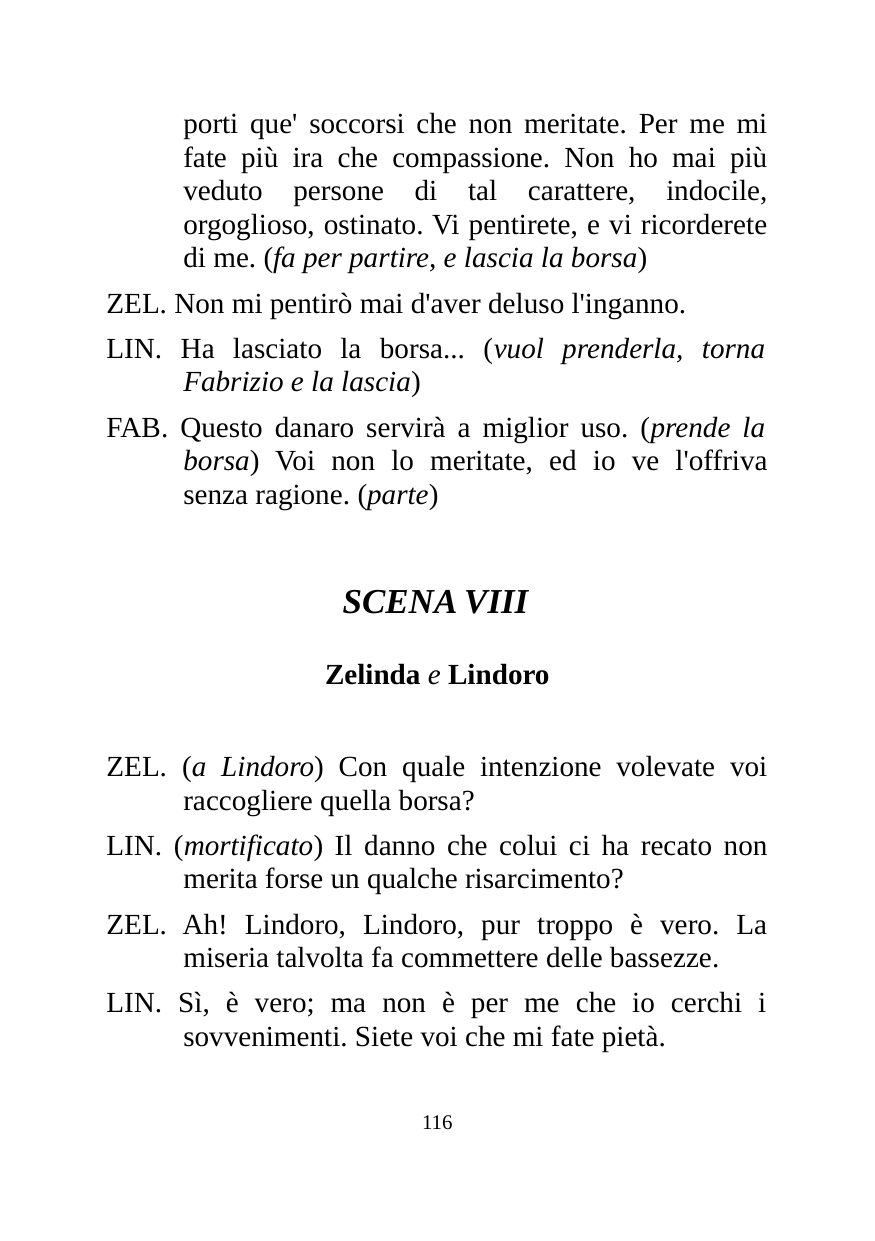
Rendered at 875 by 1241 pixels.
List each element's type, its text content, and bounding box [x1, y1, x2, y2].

text porti que' soccorsi che non meritate. Per me mi fate più ira che compassione. Non ho mai più veduto persone di tal carattere, indocile, orgoglioso, ostinato. Vi pentirete, e vi ricorderete di me. (fa per partire, e lascia la borsa) [106, 106, 768, 274]
text ZEL. (a Lindoro) Con quale intenzione volevate voi raccogliere quella borsa? [106, 749, 768, 816]
text LIN. (mortificato) Il danno che colui ci ha recato non merita forse un qualche risarcimento? [106, 828, 768, 895]
text FAB. Questo danaro servirà a miglior uso. (prende la borsa) Voi non lo meritate, ed io ve l'offriva senza ragione. (parte) [106, 410, 768, 511]
text LIN. Ha lasciato la borsa... (vuol prenderla, torna Fabrizio e la lascia) [106, 331, 768, 398]
text ZEL. Ah! Lindoro, Lindoro, pur troppo è vero. La miseria talvolta fa commettere delle bassezze. [106, 907, 768, 974]
text ZEL. Non mi pentirò mai d'aver deluso l'inganno. [106, 286, 768, 319]
text LIN. Sì, è vero; ma non è per me che io cerchi i sovvenimenti. Siete voi che mi fate pietà. [106, 986, 768, 1053]
text Zelinda e Lindoro [106, 657, 768, 691]
subtitle SCENA VIII [106, 581, 768, 622]
